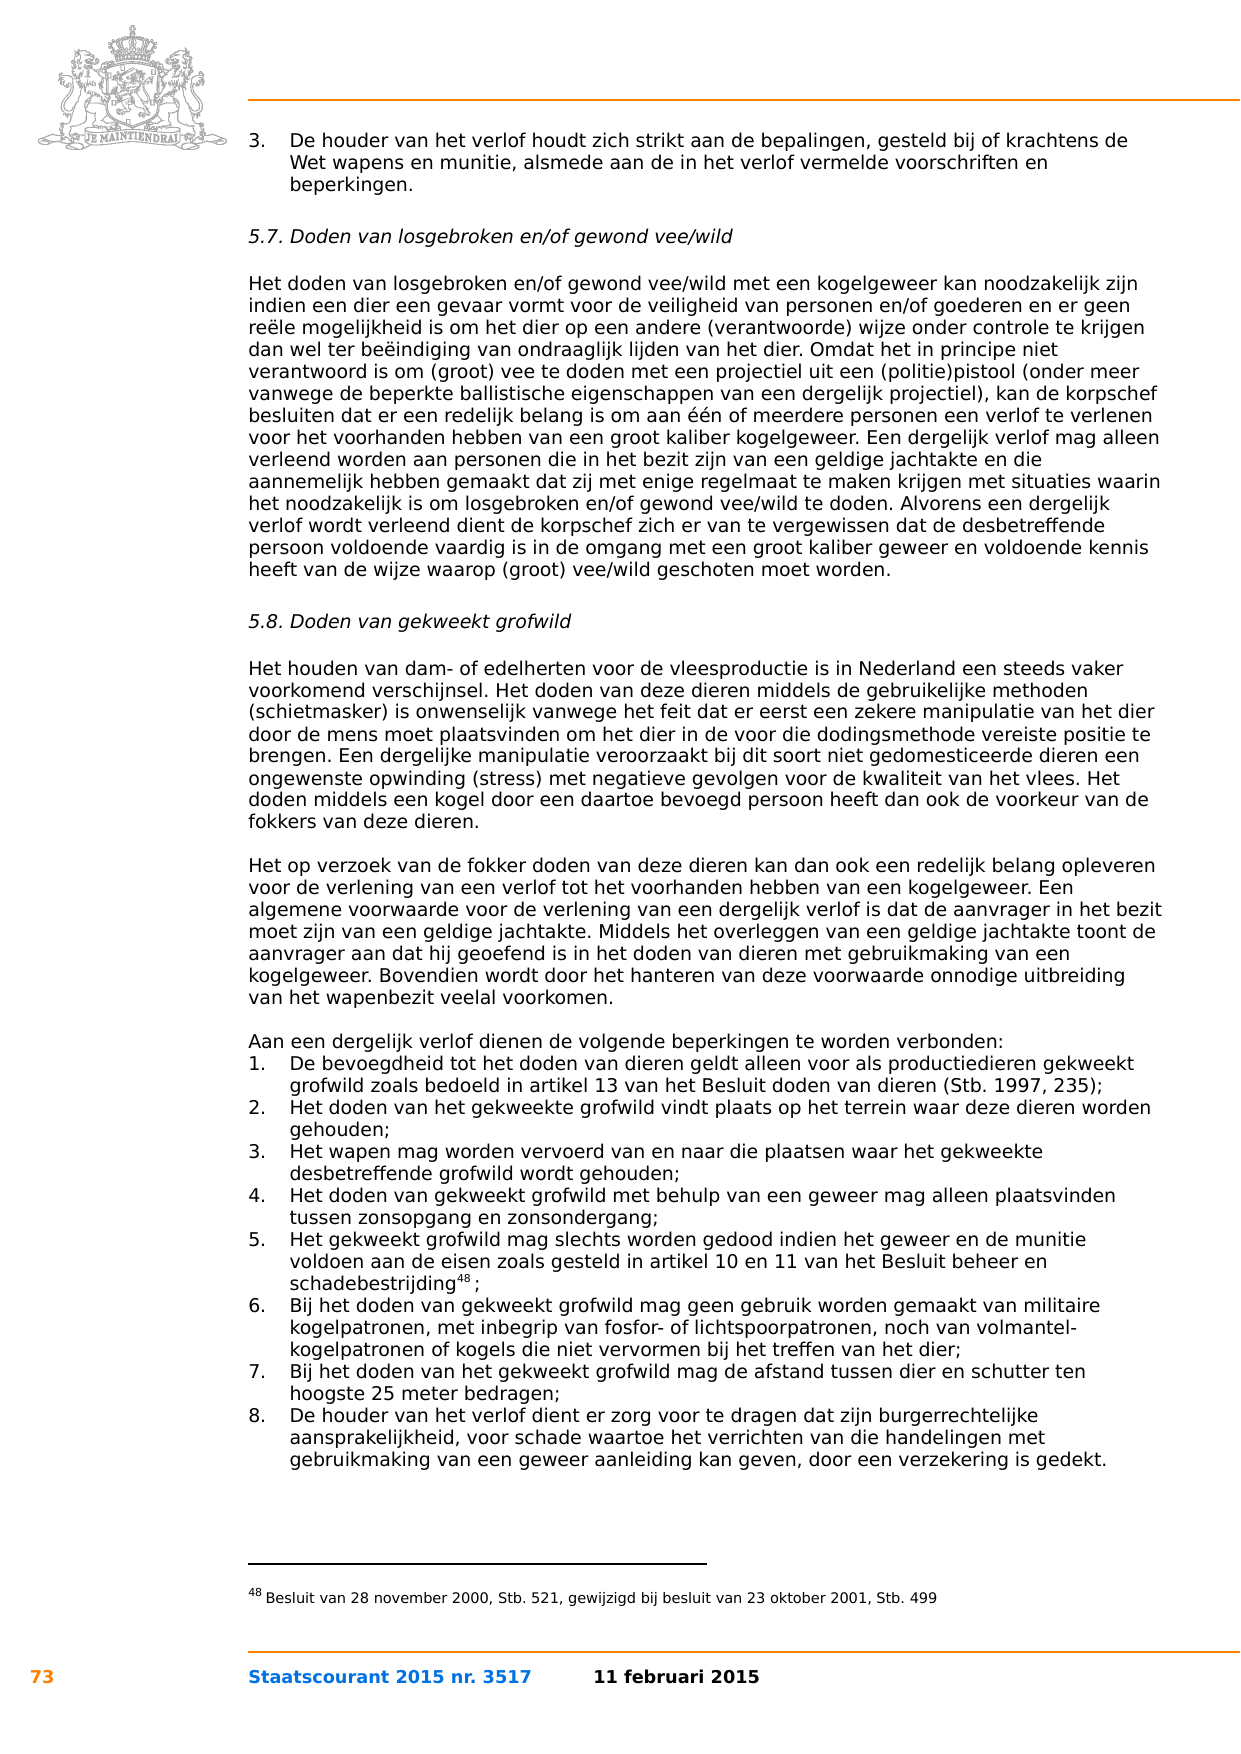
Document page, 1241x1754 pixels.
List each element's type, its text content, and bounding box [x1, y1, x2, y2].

text Het op verzoek van de fokker doden van deze dieren kan dan ook een redelijk belang opleveren voor de verlening van een verlof tot het voorhanden hebben van een kogelgeweer. Een algemene voorwaarde voor de verlening van een dergelijk verlof is dat de aanvrager in het bezit moet zijn van een geldige jachtakte. Middels het overleggen van een geldige jachtakte toont de aanvrager aan dat hij geoefend is in het doden van dieren met gebruikmaking van een kogelgeweer. Bovendien wordt door het hanteren van deze voorwaarde onnodige uitbreiding van het wapenbezit veelal voorkomen. [248, 855, 1163, 1009]
text 4. Het doden van gekweekt grofwild met behulp van een geweer mag alleen plaatsvinden tussen zonsopgang en zonsondergang; [248, 1185, 1163, 1229]
text 7. Bij het doden van het gekweekt grofwild mag de afstand tussen dier en schutter ten hoogste 25 meter bedragen; [248, 1361, 1163, 1404]
subtitle 5.7. Doden van losgebroken en/of gewond vee/wild [248, 226, 1163, 248]
text Besluit van 28 november 2000, Stb. 521, gewijzigd bij besluit van 23 oktober 2001, Stb. 499 [248, 1586, 1163, 1608]
text Aan een dergelijk verlof dienen de volgende beperkingen te worden verbonden: [248, 1031, 1163, 1053]
text 2. Het doden van het gekweekte grofwild vindt plaats op het terrein waar deze dieren worden gehouden; [248, 1097, 1163, 1141]
text 8. De houder van het verlof dient er zorg voor te dragen dat zijn burgerrechtelijke aansprakelijkheid, voor schade waartoe het verrichten van die handelingen met gebruikmaking van een geweer aanleiding kan geven, door een verzekering is gedekt. [248, 1404, 1163, 1471]
picture [38, 25, 227, 150]
text 5. Het gekweekt grofwild mag slechts worden gedood indien het geweer en de munitie voldoen aan de eisen zoals gesteld in artikel 10 en 11 van het Besluit beheer en schadebestrijding; [248, 1229, 1163, 1295]
text Het houden van dam- of edelherten voor de vleesproductie is in Nederland een steeds vaker voorkomend verschijnsel. Het doden van deze dieren middels de gebruikelijke methoden (schietmasker) is onwenselijk vanwege het feit dat er eerst een zekere manipulatie van het dier door de mens moet plaatsvinden om het dier in de voor die dodingsmethode vereiste positie te brengen. Een dergelijke manipulatie veroorzaakt bij dit soort niet gedomesticeerde dieren een ongewenste opwinding (stress) met negatieve gevolgen voor de kwaliteit van het vlees. Het doden middels een kogel door een daartoe bevoegd persoon heeft dan ook de voorkeur van de fokkers van deze dieren. [248, 657, 1163, 833]
text 3. De houder van het verlof houdt zich strikt aan de bepalingen, gesteld bij of krachtens de Wet wapens en munitie, alsmede aan de in het verlof vermelde voorschriften en beperkingen. [248, 130, 1163, 196]
text 3. Het wapen mag worden vervoerd van en naar die plaatsen waar het gekweekte desbetreffende grofwild wordt gehouden; [248, 1141, 1163, 1185]
text 6. Bij het doden van gekweekt grofwild mag geen gebruik worden gemaakt van militaire kogelpatronen, met inbegrip van fosfor- of lichtspoorpatronen, noch van volmantel-kogelpatronen of kogels die niet vervormen bij het treffen van het dier; [248, 1295, 1163, 1361]
subtitle 5.8. Doden van gekweekt grofwild [248, 611, 1163, 632]
text 1. De bevoegdheid tot het doden van dieren geldt alleen voor als productiedieren gekweekt grofwild zoals bedoeld in artikel 13 van het Besluit doden van dieren (Stb. 1997, 235); [248, 1053, 1163, 1097]
text Het doden van losgebroken en/of gewond vee/wild met een kogelgeweer kan noodzakelijk zijn indien een dier een gevaar vormt voor de veiligheid van personen en/of goederen en er geen reële mogelijkheid is om het dier op een andere (verantwoorde) wijze onder controle te krijgen dan wel ter beëindiging van ondraaglijk lijden van het dier. Omdat het in principe niet verantwoord is om (groot) vee te doden met een projectiel uit een (politie)pistool (onder meer vanwege de beperkte ballistische eigenschappen van een dergelijk projectiel), kan de korpschef besluiten dat er een redelijk belang is om aan één of meerdere personen een verlof te verlenen voor het voorhanden hebben van een groot kaliber kogelgeweer. Een dergelijk verlof mag alleen verleend worden aan personen die in het bezit zijn van een geldige jachtakte en die aannemelijk hebben gemaakt dat zij met enige regelmaat te maken krijgen met situaties waarin het noodzakelijk is om losgebroken en/of gewond vee/wild te doden. Alvorens een dergelijk verlof wordt verleend dient de korpschef zich er van te vergewissen dat de desbetreffende persoon voldoende vaardig is in de omgang met een groot kaliber geweer en voldoende kennis heeft van de wijze waarop (groot) vee/wild geschoten moet worden. [248, 273, 1163, 581]
